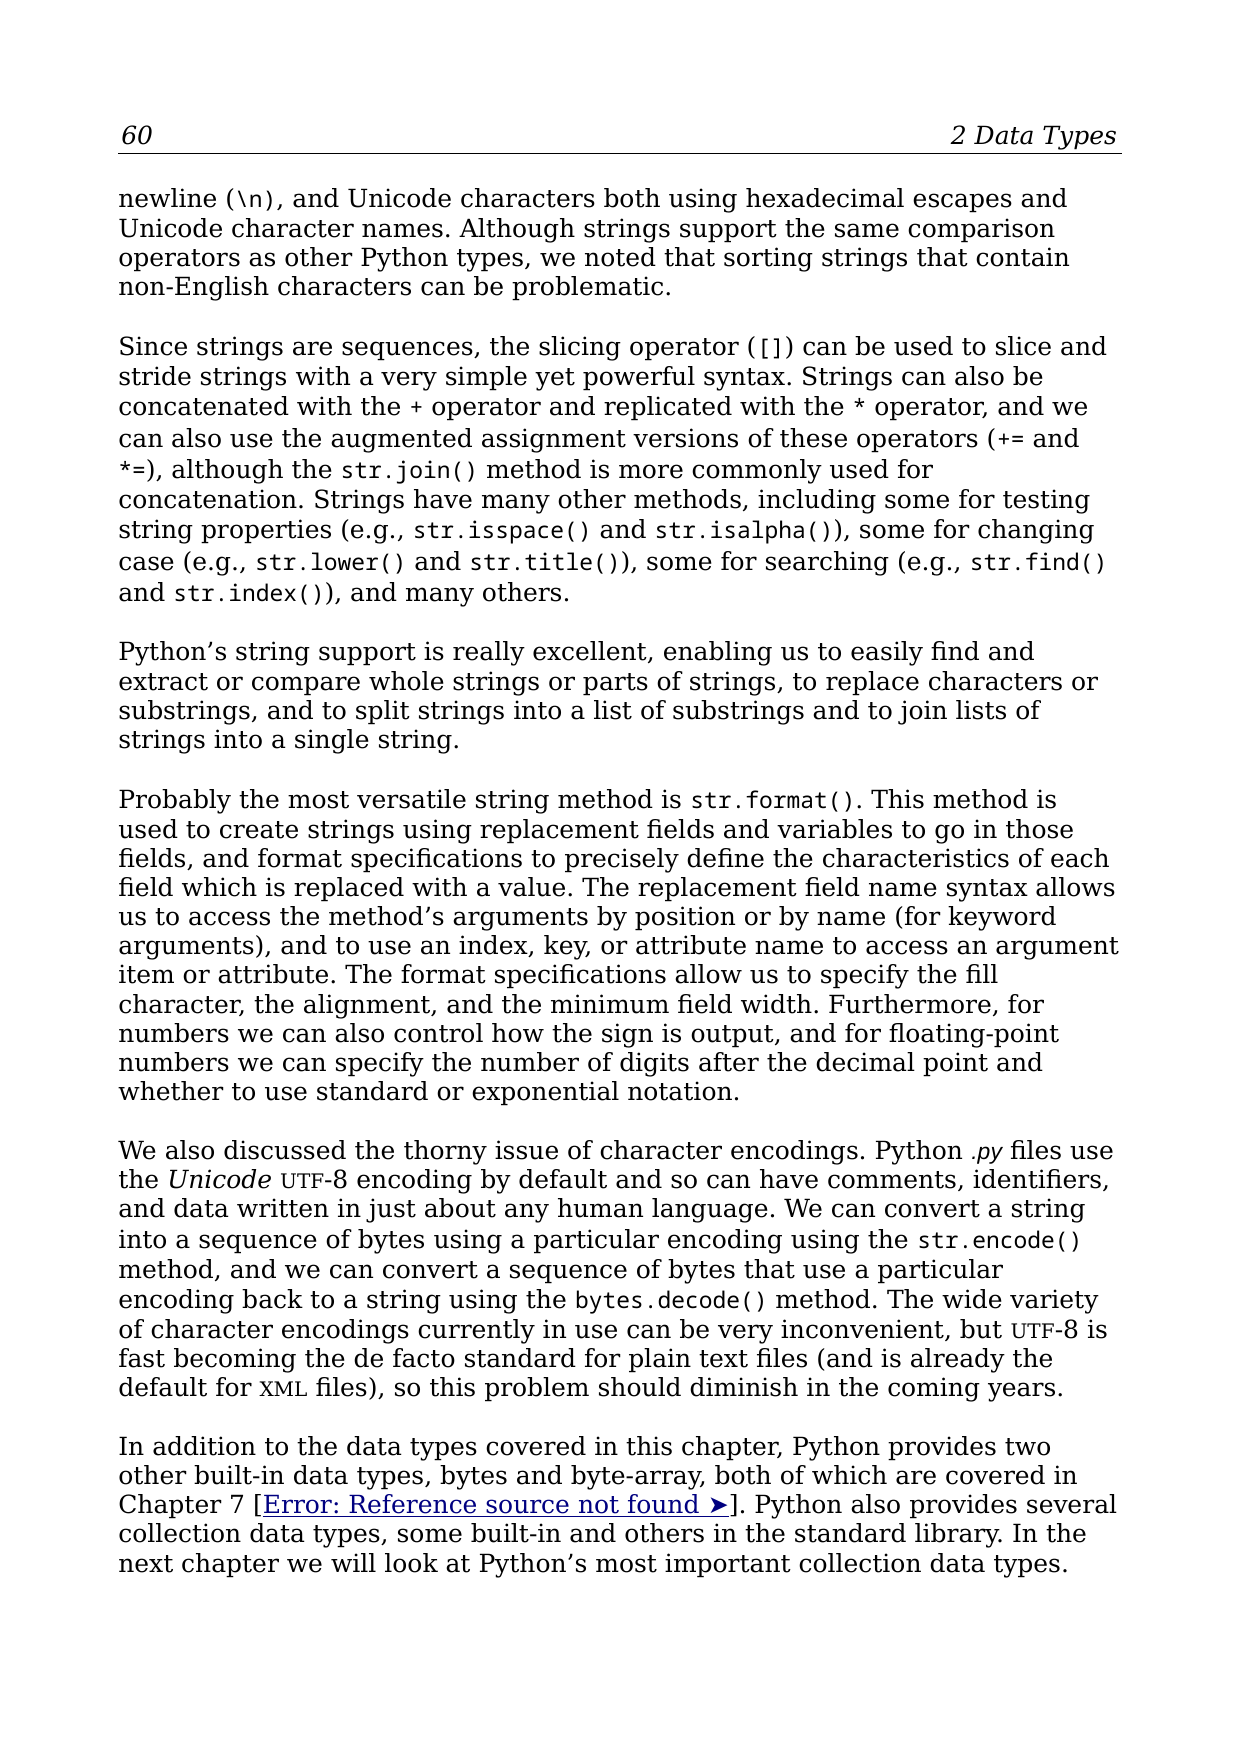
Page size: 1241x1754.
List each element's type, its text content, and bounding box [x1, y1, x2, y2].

text Python’s string support is really excellent, enabling us to easily find and extract or compare whole strings or parts of strings, to replace characters or substrings, and to split strings into a list of substrings and to join lists of strings into a single string. [118, 637, 1122, 754]
text In addition to the data types covered in this chapter, Python provides two other built-in data types, bytes and byte-array, both of which are covered in Chapter 7 [Error: Reference source not found ➤]. Python also provides several collection data types, some built-in and others in the standard library. In the next chapter we will look at Python’s most important collection data types. [118, 1432, 1122, 1578]
text We also discussed the thorny issue of character encodings. Python .py files use the Unicode utf-8 encoding by default and so can have comments, identifiers, and data written in just about any human language. We can convert a string into a sequence of bytes using a particular encoding using the str.encode() method, and we can convert a sequence of bytes that use a particular encoding back to a string using the bytes.decode() method. The wide variety of character encodings currently in use can be very inconvenient, but utf-8 is fast becoming the de facto standard for plain text files (and is already the default for xml files), so this problem should diminish in the coming years. [118, 1136, 1122, 1403]
text Probably the most versatile string method is str.format(). This method is used to create strings using replacement fields and variables to go in those fields, and format specifications to precisely define the characteristics of each field which is replaced with a value. The replacement field name syntax allows us to access the method’s arguments by position or by name (for keyword arguments), and to use an index, key, or attribute name to access an argument item or attribute. The format specifications allow us to specify the fill character, the alignment, and the minimum field width. Furthermore, for numbers we can also control how the sign is output, and for floating-point numbers we can specify the number of digits after the decimal point and whether to use standard or exponential notation. [118, 784, 1122, 1107]
text Since strings are sequences, the slicing operator ([]) can be used to slice and stride strings with a very simple yet powerful syntax. Strings can also be concatenated with the + operator and replicated with the * operator, and we can also use the augmented assignment versions of these operators (+= and *=), although the str.join() method is more commonly used for concatenation. Strings have many other methods, including some for testing string properties (e.g., str.isspace() and str.isalpha()), some for changing case (e.g., str.lower() and str.title()), some for searching (e.g., str.find() and str.index()), and many others. [118, 331, 1122, 608]
text newline (\n), and Unicode characters both using hexadecimal escapes and Unicode character names. Although strings support the same comparison operators as other Python types, we noted that sorting strings that contain non-English characters can be problematic. [118, 183, 1122, 301]
